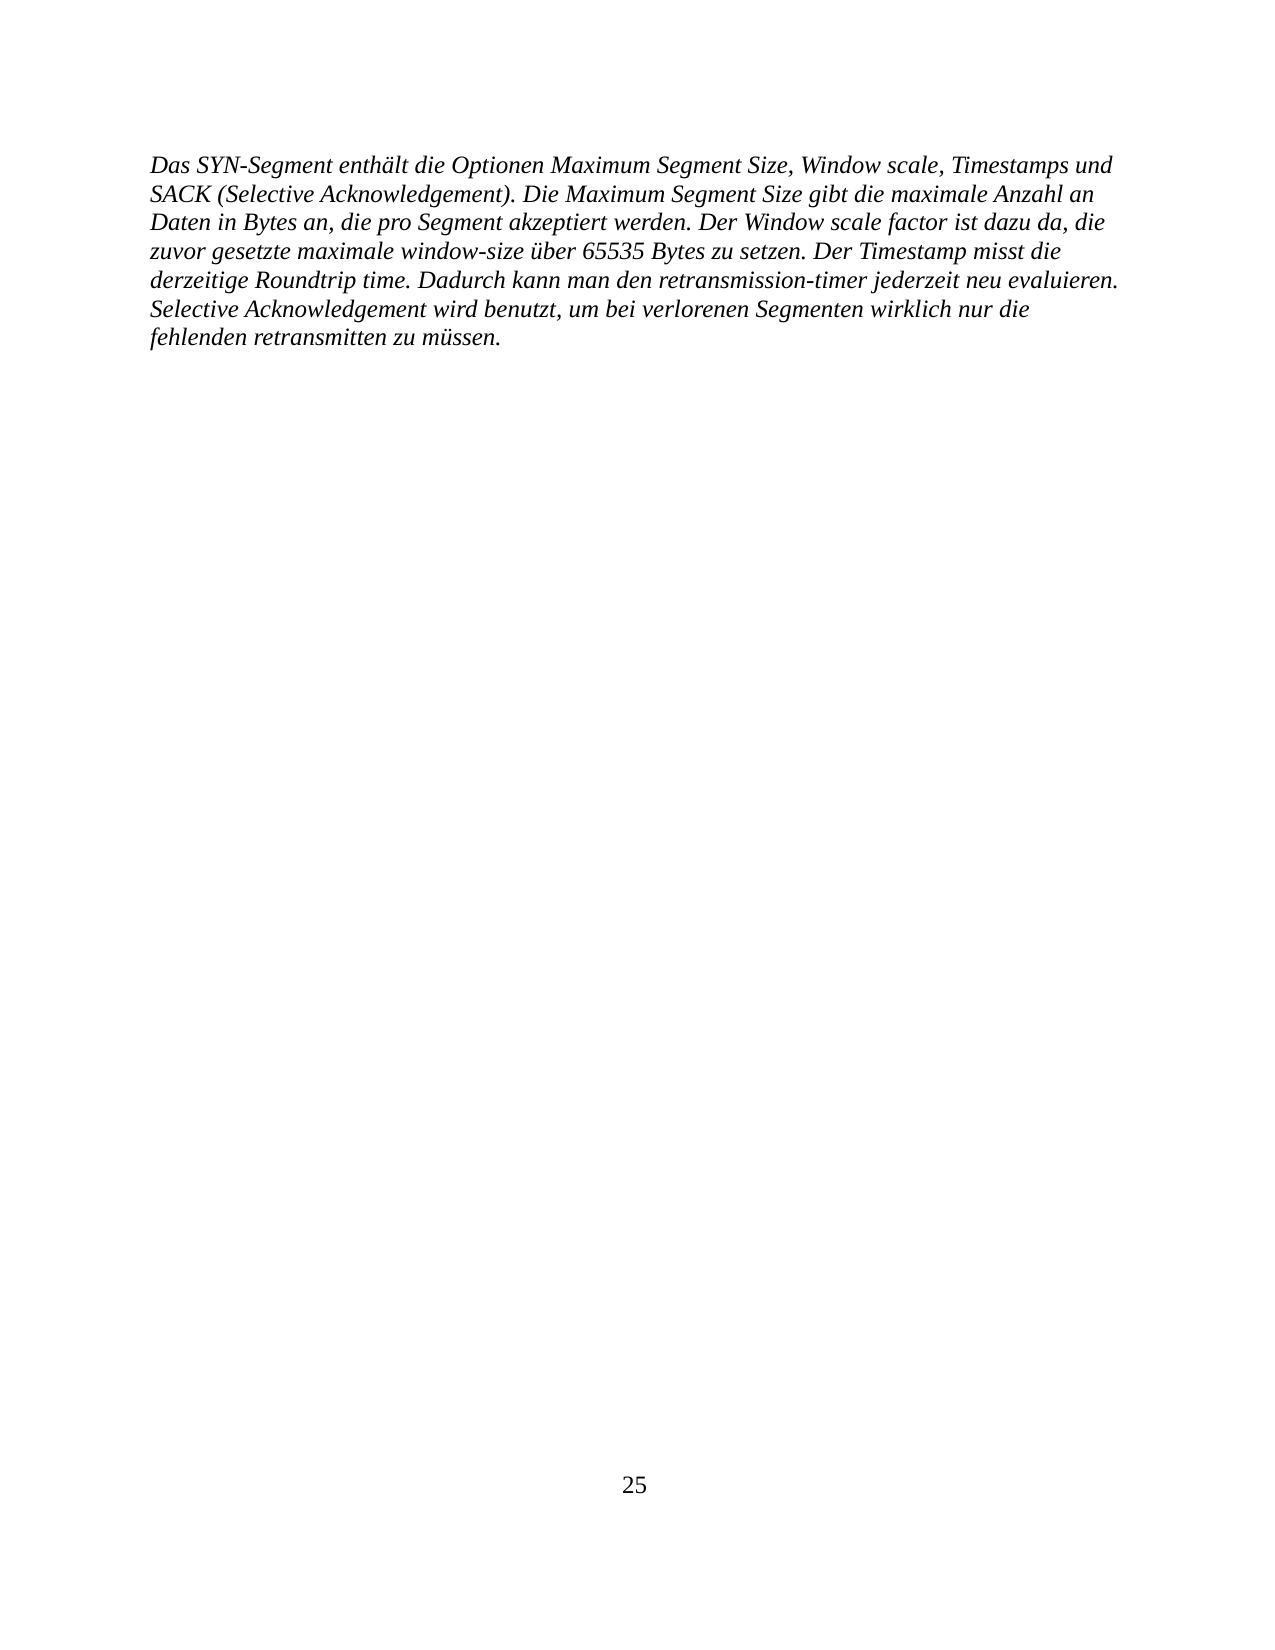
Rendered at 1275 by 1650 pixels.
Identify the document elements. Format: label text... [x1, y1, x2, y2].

text Das SYN-Segment enthält die Optionen Maximum Segment Size, Window scale, Timestamps und SACK (Selective Acknowledgement). Die Maximum Segment Size gibt die maximale Anzahl an Daten in Bytes an, die pro Segment akzeptiert werden. Der Window scale factor ist dazu da, die zuvor gesetzte maximale window-size über 65535 Bytes zu setzen. Der Timestamp misst die derzeitige Roundtrip time. Dadurch kann man den retransmission-timer jederzeit neu evaluieren. Selective Acknowledgement wird benutzt, um bei verlorenen Segmenten wirklich nur die fehlenden retransmitten zu müssen. [150, 150, 1125, 351]
